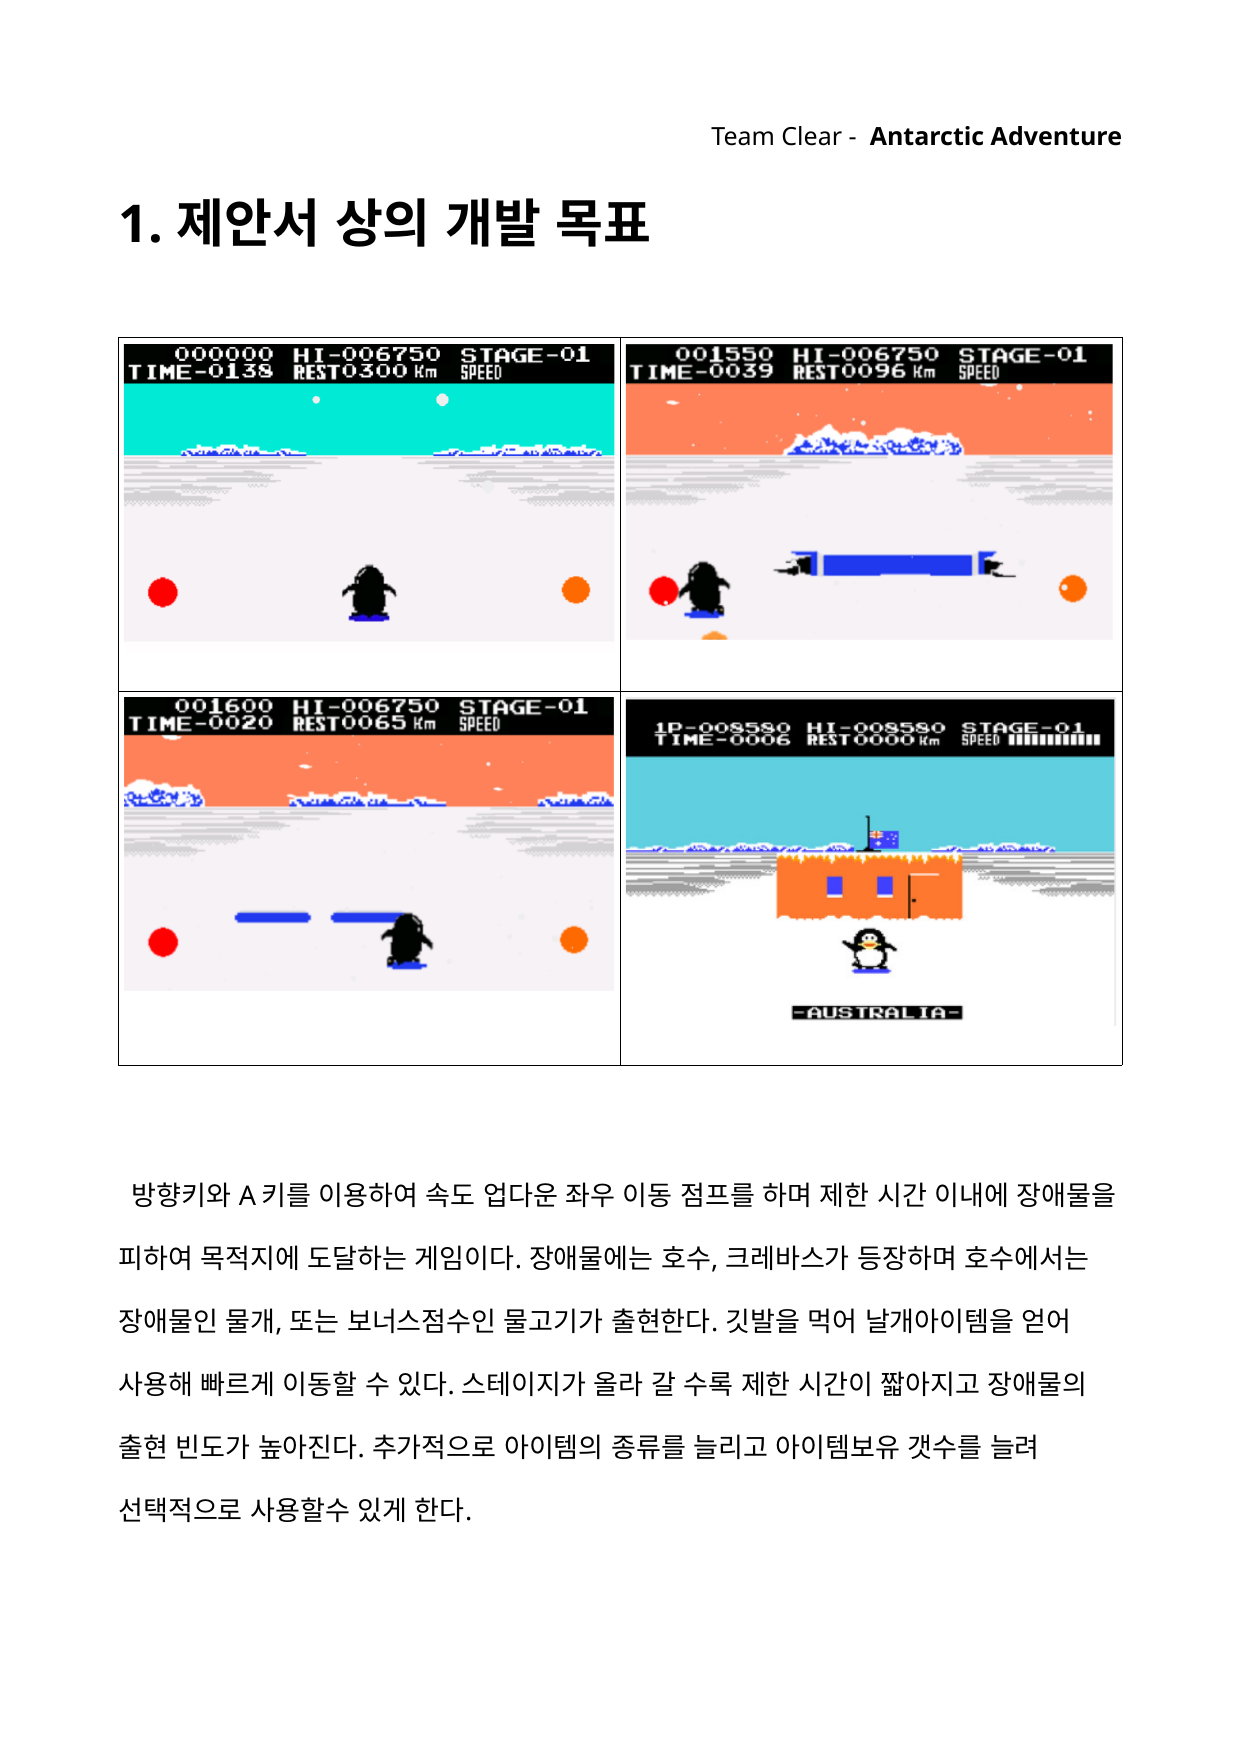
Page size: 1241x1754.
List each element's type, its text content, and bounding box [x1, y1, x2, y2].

table_header [119, 338, 620, 691]
table_header [621, 338, 1122, 691]
table_cell [621, 692, 1122, 1065]
table_cell [119, 692, 620, 1065]
text 방향키와 A키를 이용하여 속도 업다운 좌우 이동 점프를 하며 제한 시간 이내에 장애물을 피하여 목적지에 도달하는 게임이다. 장애물에는 호수, 크레바스가 등장하며 호수에서는 장애물인 물개, 또는 보너스점수인 물고기가 출현한다. 깃발을 먹어 날개아이템을 얻어 사용해 빠르게 이동할 수 있다. 스테이지가 올라 갈 수록 제한 시간이 짧아지고 장애물의 출현 빈도가 높아진다. 추가적으로 아이템의 종류를 늘리고 아이템보유 갯수를 늘려 선택적으로 사용할수 있게 한다. [118, 1174, 1122, 1528]
text 1. 제안서 상의 개발 목표 [118, 182, 1122, 257]
